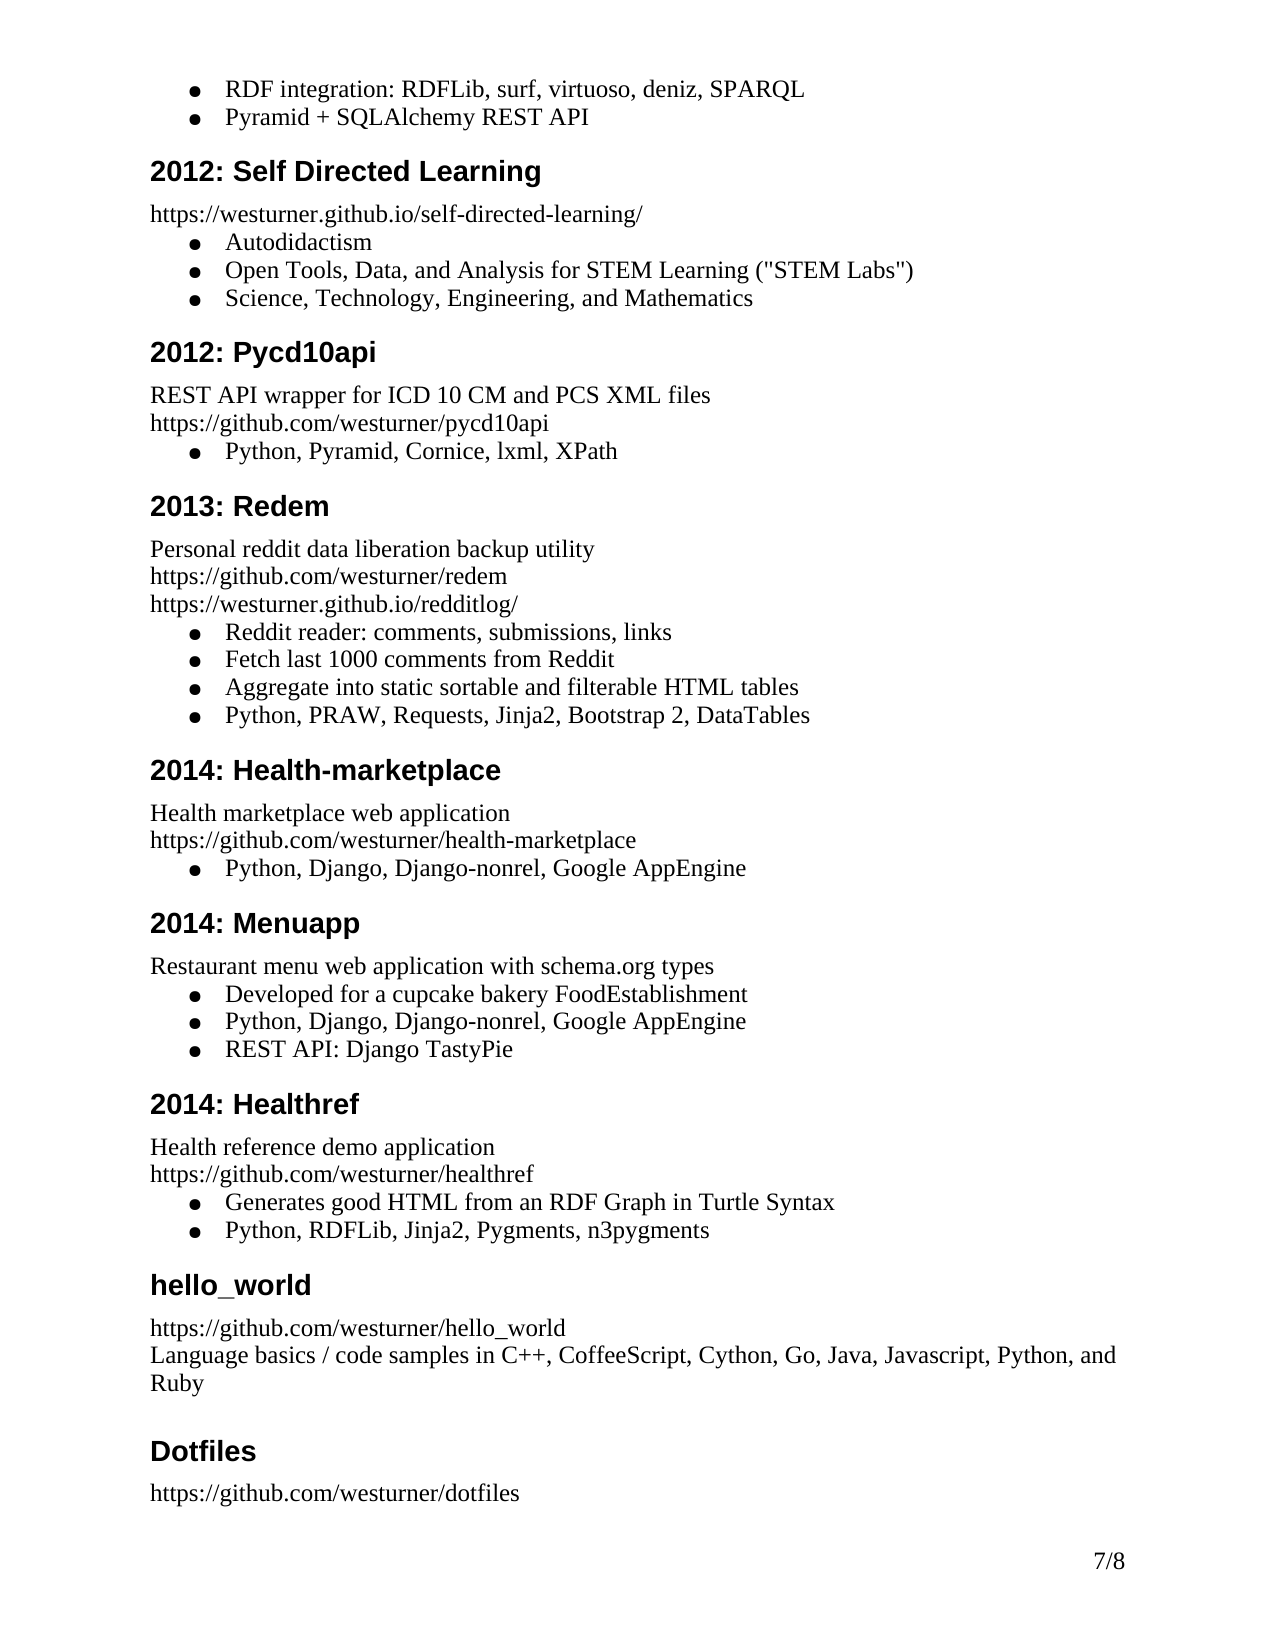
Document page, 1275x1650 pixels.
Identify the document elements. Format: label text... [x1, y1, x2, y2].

subtitle 2014: Healthref [150, 1088, 1125, 1120]
text Language basics / code samples in C++, CoffeeScript, Cython, Go, Java, Javascript, Python, and Ruby [150, 1342, 1125, 1397]
list Aggregate into static sortable and filterable HTML tables [187, 673, 1125, 701]
list Autodidactism [187, 228, 1125, 256]
list Reddit reader: comments, submissions, links [187, 618, 1125, 646]
list Fetch last 1000 comments from Reddit [187, 646, 1125, 673]
list RDF integration: RDFLib, surf, virtuoso, deniz, SPARQL [187, 75, 1125, 103]
list Science, Technology, Engineering, and Mathematics [187, 284, 1125, 311]
subtitle Dotfiles [150, 1434, 1125, 1467]
list Developed for a cupcake bakery FoodEstablishment [187, 980, 1125, 1007]
text Personal reddit data liberation backup utility [150, 535, 1125, 562]
text https://github.com/westurner/healthref [150, 1161, 1125, 1188]
list Open Tools, Data, and Analysis for STEM Learning ("STEM Labs") [187, 256, 1125, 284]
text Health marketplace web application [150, 799, 1125, 826]
text REST API wrapper for ICD 10 CM and PCS XML files [150, 381, 1125, 409]
list REST API: Django TastyPie [187, 1035, 1125, 1063]
subtitle 2014: Menuapp [150, 907, 1125, 939]
text https://github.com/westurner/hello_world [150, 1314, 1125, 1342]
text https://westurner.github.io/redditlog/ [150, 590, 1125, 618]
text https://github.com/westurner/dotfiles [150, 1479, 1125, 1507]
text https://westurner.github.io/self-directed-learning/ [150, 201, 1125, 228]
list Generates good HTML from an RDF Graph in Turtle Syntax [187, 1188, 1125, 1216]
text https://github.com/westurner/redem [150, 562, 1125, 590]
text https://github.com/westurner/pycd10api [150, 409, 1125, 437]
subtitle 2012: Pycd10api [150, 336, 1125, 369]
list Python, PRAW, Requests, Jinja2, Bootstrap 2, DataTables [187, 701, 1125, 729]
subtitle 2012: Self Directed Learning [150, 155, 1125, 188]
list Python, Django, Django-nonrel, Google AppEngine [187, 854, 1125, 882]
text Restaurant menu web application with schema.org types [150, 952, 1125, 980]
list Python, Django, Django-nonrel, Google AppEngine [187, 1007, 1125, 1035]
text https://github.com/westurner/health-marketplace [150, 826, 1125, 854]
subtitle 2014: Health-marketplace [150, 754, 1125, 786]
subtitle 2013: Redem [150, 489, 1125, 522]
text Health reference demo application [150, 1133, 1125, 1161]
subtitle hello_world [150, 1269, 1125, 1301]
list Python, RDFLib, Jinja2, Pygments, n3pygments [187, 1216, 1125, 1244]
list Python, Pyramid, Cornice, lxml, XPath [187, 437, 1125, 464]
list Pyramid + SQLAlchemy REST API [187, 103, 1125, 130]
